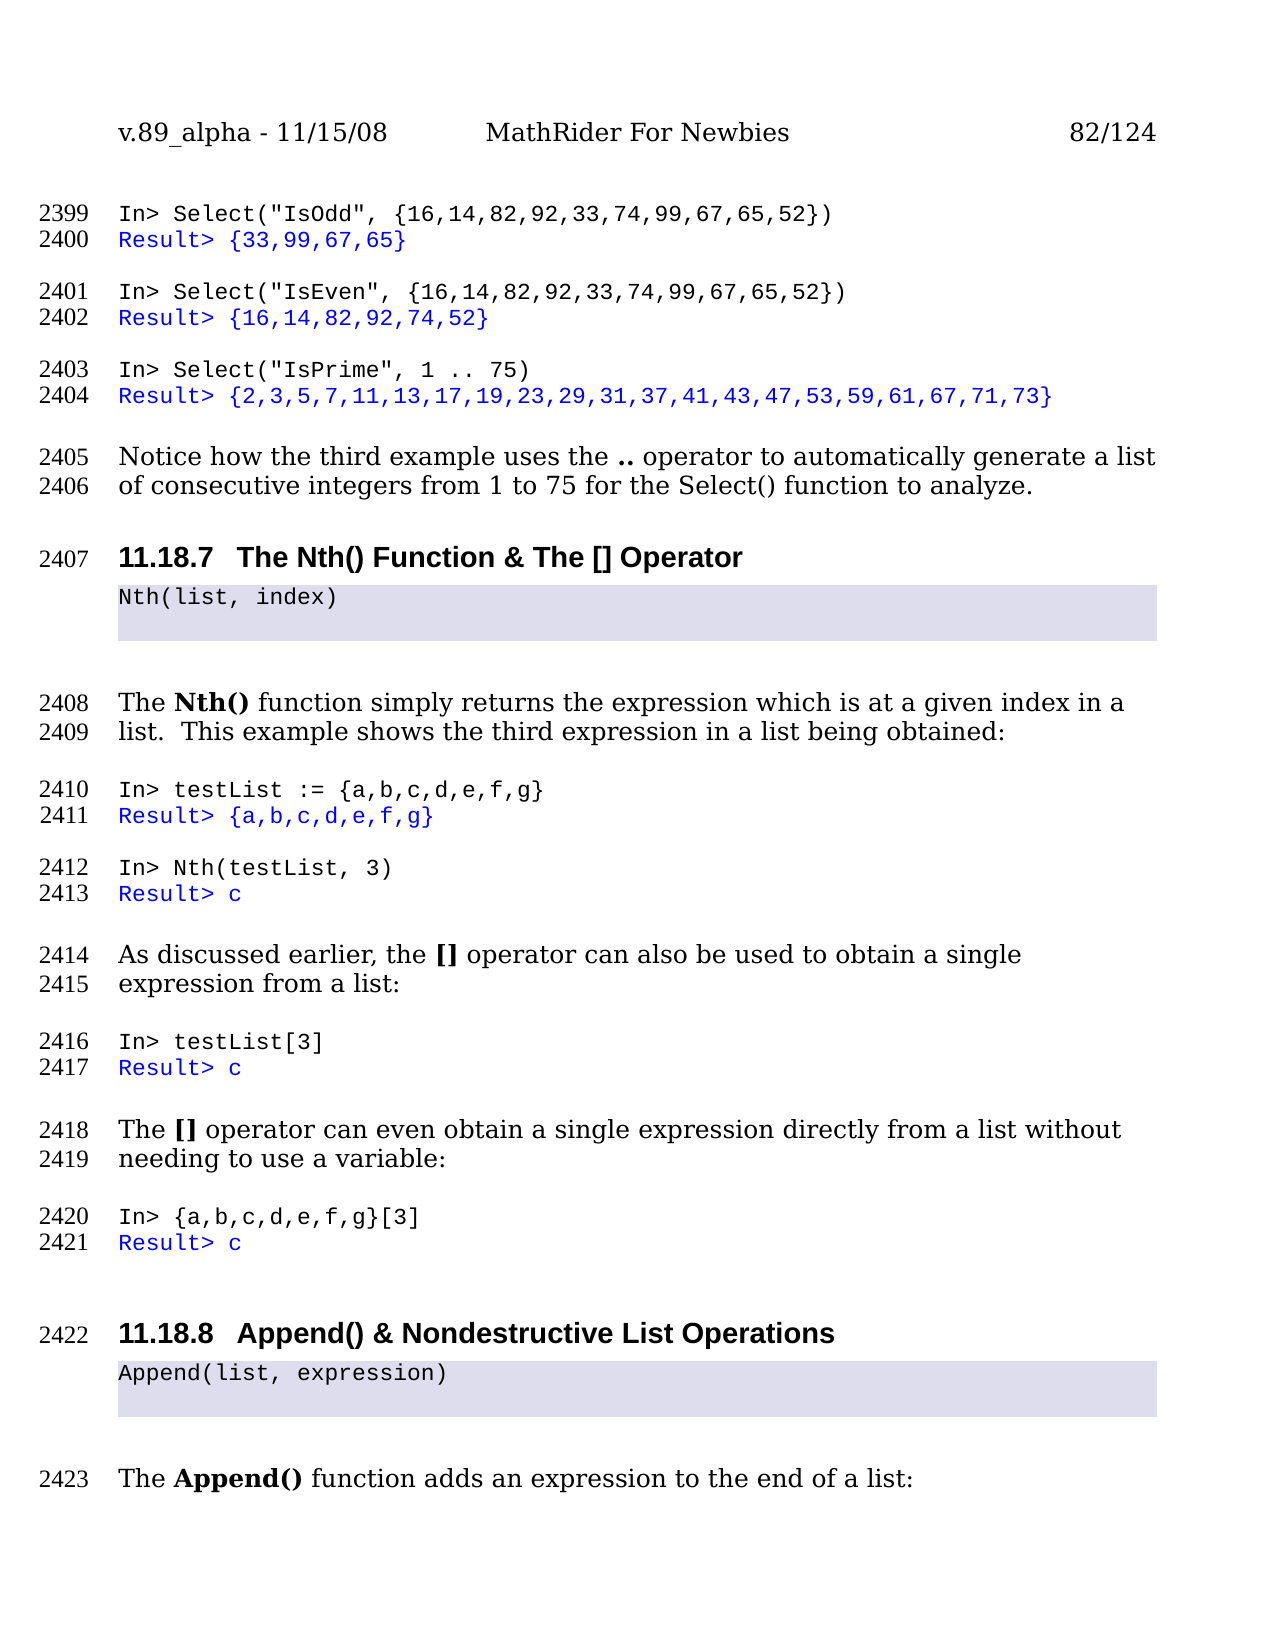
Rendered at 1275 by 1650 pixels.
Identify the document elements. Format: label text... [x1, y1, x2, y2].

table_header Append(list, expression) [118, 1361, 1157, 1417]
text The Append() function adds an expression to the end of a list: [118, 1464, 1157, 1493]
text In> {a,b,c,d,e,f,g}[3] [118, 1205, 1157, 1231]
text Result> {a,b,c,d,e,f,g} [118, 804, 1157, 830]
subtitle The Nth() Function & The [] Operator [118, 540, 1157, 573]
text In> Nth(testList, 3) [118, 856, 1157, 882]
text In> Select("IsEven", {16,14,82,92,33,74,99,67,65,52}) [118, 281, 1157, 306]
text Result> {2,3,5,7,11,13,17,19,23,29,31,37,41,43,47,53,59,61,67,71,73} [118, 384, 1157, 410]
text Result> {16,14,82,92,74,52} [118, 306, 1157, 332]
text In> Select("IsOdd", {16,14,82,92,33,74,99,67,65,52}) [118, 203, 1157, 229]
text In> testList := {a,b,c,d,e,f,g} [118, 778, 1157, 804]
text Result> c [118, 1231, 1157, 1257]
text In> testList[3] [118, 1031, 1157, 1057]
text As discussed earlier, the [] operator can also be used to obtain a single expression from a list: [118, 940, 1157, 999]
text Result> c [118, 1057, 1157, 1083]
table_header Nth(list, index) [118, 585, 1157, 641]
text Notice how the third example uses the .. operator to automatically generate a list of consecutive integers from 1 to 75 for the Select() function to analyze. [118, 442, 1157, 501]
text In> Select("IsPrime", 1 .. 75) [118, 358, 1157, 384]
subtitle Append() & Nondestructive List Operations [118, 1316, 1157, 1349]
text The Nth() function simply returns the expression which is at a given index in a list. This example shows the third expression in a list being obtained: [118, 688, 1157, 747]
text The [] operator can even obtain a single expression directly from a list without needing to use a variable: [118, 1114, 1157, 1173]
text Result> c [118, 882, 1157, 908]
text Result> {33,99,67,65} [118, 229, 1157, 254]
